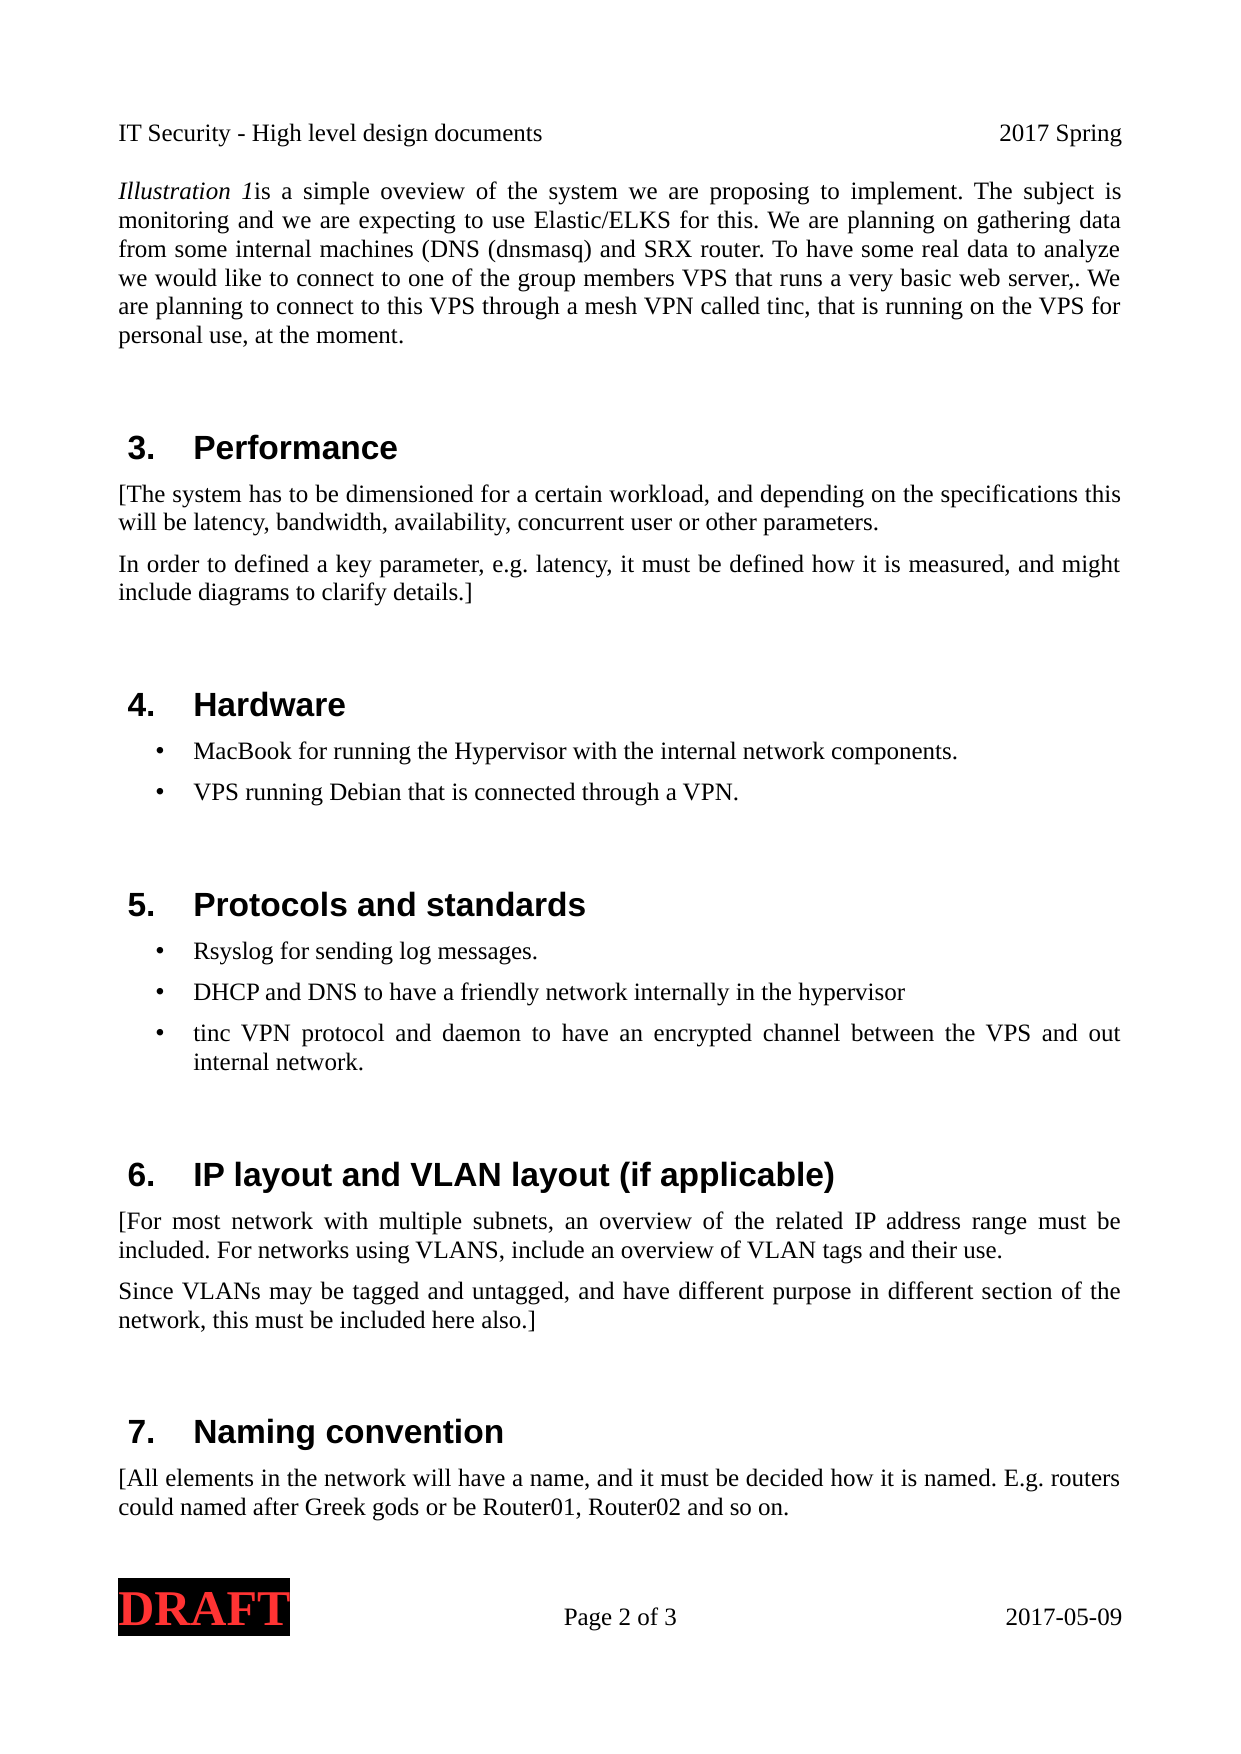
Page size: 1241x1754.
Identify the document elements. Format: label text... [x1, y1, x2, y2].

list MacBook for running the Hypervisor with the internal network components. [156, 736, 1122, 765]
text Illustration 1is a simple oveview of the system we are proposing to implement. The subject is monitoring and we are expecting to use Elastic/ELKS for this. We are planning on gathering data from some internal machines (DNS (dnsmasq) and SRX router. To have some real data to analyze we would like to connect to one of the group members VPS that runs a very basic web server,. We are planning to connect to this VPS through a mesh VPN called tinc, that is running on the VPS for personal use, at the moment. [118, 176, 1122, 349]
text [The system has to be dimensioned for a certain workload, and depending on the specifications this will be latency, bandwidth, availability, concurrent user or other parameters. [118, 479, 1122, 536]
subtitle IP layout and VLAN layout (if applicable) [118, 1155, 1122, 1193]
list DHCP and DNS to have a friendly network internally in the hypervisor [156, 977, 1122, 1006]
text In order to defined a key parameter, e.g. latency, it must be defined how it is measured, and might include diagrams to clarify details.] [118, 549, 1122, 606]
list tinc VPN protocol and daemon to have an encrypted channel between the VPS and out internal network. [156, 1018, 1122, 1076]
text [For most network with multiple subnets, an overview of the related IP address range must be included. For networks using VLANS, include an overview of VLAN tags and their use. [118, 1206, 1122, 1263]
list Rsyslog for sending log messages. [156, 936, 1122, 965]
text Since VLANs may be tagged and untagged, and have different purpose in different section of the network, this must be included here also.] [118, 1276, 1122, 1333]
subtitle Protocols and standards [118, 885, 1122, 923]
subtitle Naming convention [118, 1412, 1122, 1451]
subtitle Performance [118, 428, 1122, 466]
subtitle Hardware [118, 685, 1122, 724]
list VPS running Debian that is connected through a VPN. [156, 777, 1122, 806]
text [All elements in the network will have a name, and it must be decided how it is named. E.g. routers could named after Greek gods or be Router01, Router02 and so on. [118, 1463, 1122, 1521]
